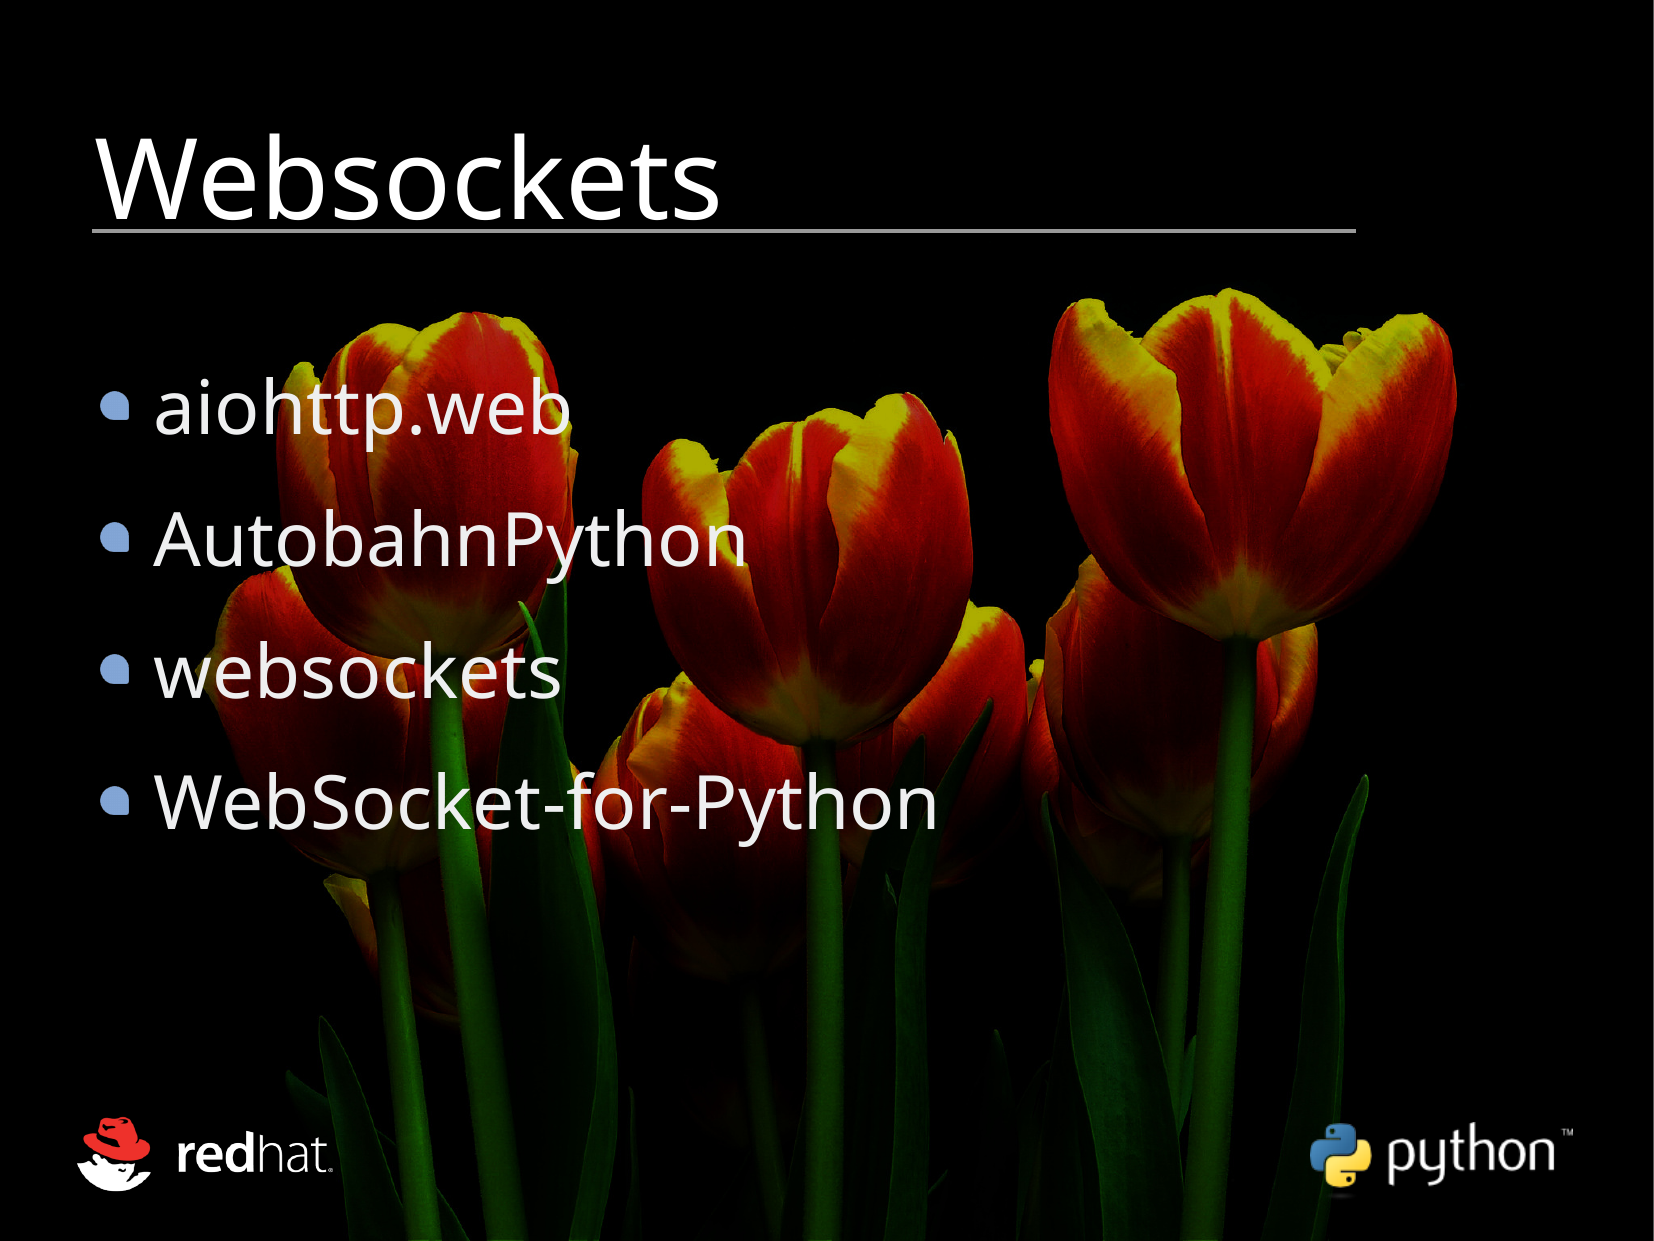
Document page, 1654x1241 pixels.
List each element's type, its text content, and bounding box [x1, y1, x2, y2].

list aiohttp.web AutobahnPython websockets WebSocket-for-Python [82, 354, 1571, 1094]
picture [0, 0, 1654, 1241]
title Websockets [94, 100, 1426, 251]
